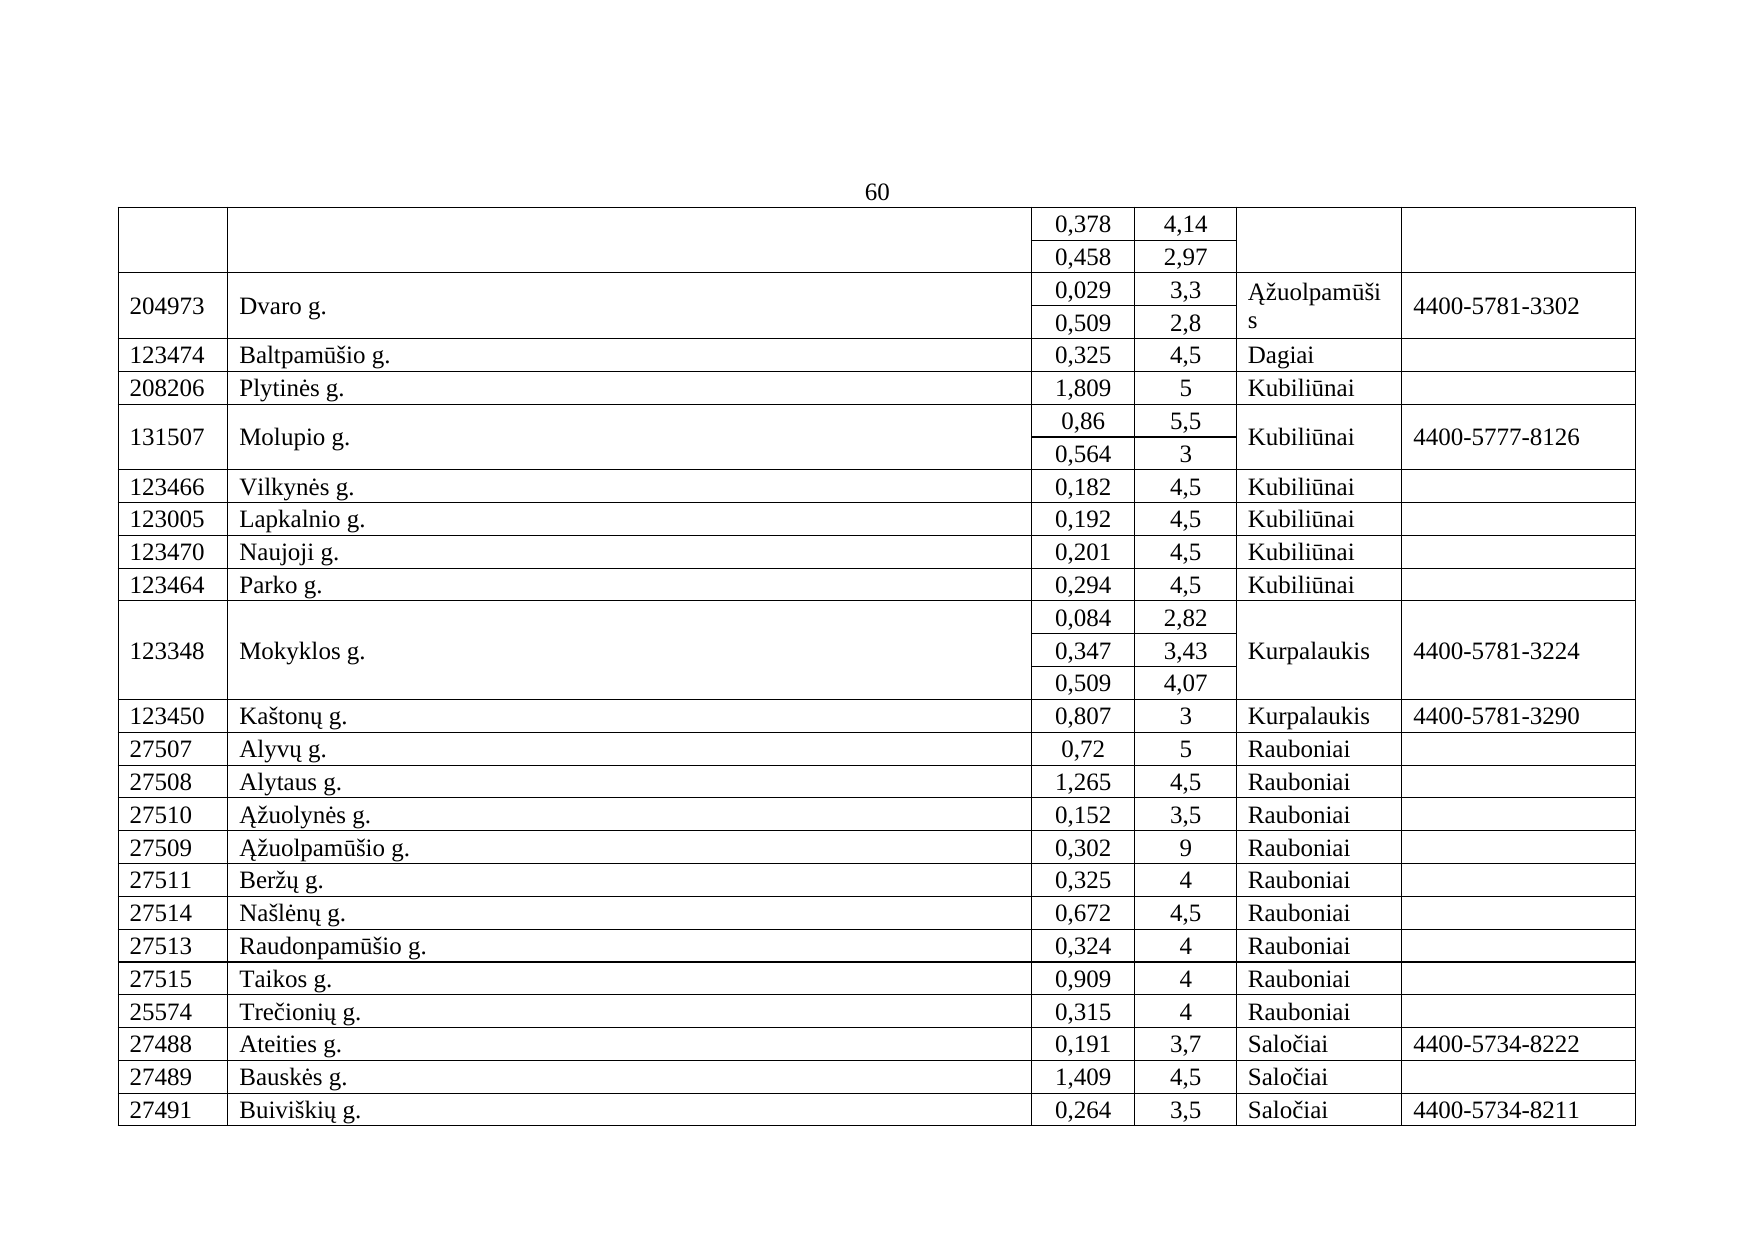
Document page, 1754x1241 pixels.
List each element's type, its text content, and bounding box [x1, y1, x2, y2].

table_cell 4400-5734-8211 [1402, 1094, 1635, 1125]
table_cell Kubiliūnai [1237, 405, 1401, 469]
table_cell 4,5 [1135, 536, 1236, 568]
table_cell 0,191 [1032, 1028, 1134, 1060]
table_cell Rauboniai [1237, 766, 1401, 797]
table_cell 0,302 [1032, 831, 1134, 863]
table_cell [1402, 208, 1635, 272]
table_cell [1402, 569, 1635, 600]
table_cell 4400-5781-3290 [1402, 700, 1635, 732]
table_cell 4,5 [1135, 503, 1236, 535]
table_cell 3,43 [1135, 634, 1236, 666]
table_cell Kaštonų g. [228, 700, 1031, 732]
table_cell 0,378 [1032, 208, 1134, 239]
table_cell 4 [1135, 963, 1236, 994]
table_cell 204973 [119, 273, 227, 338]
table_cell 5 [1135, 372, 1236, 403]
table_cell [1402, 733, 1635, 764]
table_cell 123348 [119, 601, 227, 699]
table_cell Rauboniai [1237, 995, 1401, 1027]
table_cell Buiviškių g. [228, 1094, 1031, 1125]
table_cell Kurpalaukis [1237, 601, 1401, 699]
table_cell 0,294 [1032, 569, 1134, 600]
table_cell 3 [1135, 700, 1236, 732]
table_cell Ąžuolpamūšis [1237, 273, 1401, 338]
table_cell 0,72 [1032, 733, 1134, 764]
table_cell 0,509 [1032, 667, 1134, 699]
table_cell 0,324 [1032, 930, 1134, 961]
table_cell 0,347 [1032, 634, 1134, 666]
table_cell 1,809 [1032, 372, 1134, 403]
table_cell [1237, 208, 1401, 272]
table_cell 0,264 [1032, 1094, 1134, 1125]
table_cell 123474 [119, 339, 227, 371]
table_cell 0,029 [1032, 273, 1134, 305]
table_cell Trečionių g. [228, 995, 1031, 1027]
table_cell 0,182 [1032, 470, 1134, 502]
table_cell Mokyklos g. [228, 601, 1031, 699]
table_cell Naujoji g. [228, 536, 1031, 568]
table_cell Kurpalaukis [1237, 700, 1401, 732]
table_cell 4400-5734-8222 [1402, 1028, 1635, 1060]
table_cell 0,084 [1032, 601, 1134, 633]
table_cell [1402, 930, 1635, 961]
table_cell [1402, 798, 1635, 830]
table_cell 4,5 [1135, 766, 1236, 797]
table_cell 1,265 [1032, 766, 1134, 797]
table_cell 27510 [119, 798, 227, 830]
table_cell 27507 [119, 733, 227, 764]
table_cell [1402, 864, 1635, 896]
table_cell [1402, 536, 1635, 568]
table_cell 3 [1135, 438, 1236, 469]
table_cell Alytaus g. [228, 766, 1031, 797]
table_cell Saločiai [1237, 1028, 1401, 1060]
table_cell 2,82 [1135, 601, 1236, 633]
table_cell 3,5 [1135, 798, 1236, 830]
table_cell 9 [1135, 831, 1236, 863]
table_cell [228, 208, 1031, 272]
table_cell [1402, 995, 1635, 1027]
table_cell 1,409 [1032, 1061, 1134, 1093]
table_cell Rauboniai [1237, 963, 1401, 994]
table_cell 2,8 [1135, 306, 1236, 338]
table_cell 4,5 [1135, 897, 1236, 928]
table_cell 27489 [119, 1061, 227, 1093]
table_cell 123466 [119, 470, 227, 502]
table_cell [1402, 339, 1635, 371]
table_cell 0,192 [1032, 503, 1134, 535]
table_cell 27514 [119, 897, 227, 928]
table_cell Rauboniai [1237, 798, 1401, 830]
table_cell 4,5 [1135, 339, 1236, 371]
table_cell 0,201 [1032, 536, 1134, 568]
table_cell Rauboniai [1237, 733, 1401, 764]
table_cell 25574 [119, 995, 227, 1027]
table_cell Kubiliūnai [1237, 503, 1401, 535]
table_cell Ąžuolpamūšio g. [228, 831, 1031, 863]
table_cell 3,5 [1135, 1094, 1236, 1125]
table_cell [1402, 470, 1635, 502]
table_cell [1402, 1061, 1635, 1093]
table_cell 0,315 [1032, 995, 1134, 1027]
table_cell 27515 [119, 963, 227, 994]
table_cell [1402, 963, 1635, 994]
table_cell Kubiliūnai [1237, 470, 1401, 502]
table_cell 0,564 [1032, 438, 1134, 469]
table_cell 123470 [119, 536, 227, 568]
table_cell Saločiai [1237, 1061, 1401, 1093]
table_cell Našlėnų g. [228, 897, 1031, 928]
table_cell Beržų g. [228, 864, 1031, 896]
table_cell 5 [1135, 733, 1236, 764]
table_cell 4 [1135, 995, 1236, 1027]
table_cell 0,509 [1032, 306, 1134, 338]
table_cell Plytinės g. [228, 372, 1031, 403]
table_cell Rauboniai [1237, 864, 1401, 896]
table_cell 4400-5781-3302 [1402, 273, 1635, 338]
table_cell 131507 [119, 405, 227, 469]
table_cell 0,152 [1032, 798, 1134, 830]
table_cell 208206 [119, 372, 227, 403]
table_cell Kubiliūnai [1237, 569, 1401, 600]
table_cell Lapkalnio g. [228, 503, 1031, 535]
table_cell 27509 [119, 831, 227, 863]
table_cell [1402, 372, 1635, 403]
table_cell 0,807 [1032, 700, 1134, 732]
table_cell 5,5 [1135, 405, 1236, 436]
table_cell 0,672 [1032, 897, 1134, 928]
table_cell Saločiai [1237, 1094, 1401, 1125]
table_cell Ąžuolynės g. [228, 798, 1031, 830]
table_cell Parko g. [228, 569, 1031, 600]
table_cell 4400-5777-8126 [1402, 405, 1635, 469]
table_cell 123464 [119, 569, 227, 600]
table_cell [119, 208, 227, 272]
table_cell 0,86 [1032, 405, 1134, 436]
table_cell 4,5 [1135, 470, 1236, 502]
table_cell 2,97 [1135, 241, 1236, 272]
table_cell 3,3 [1135, 273, 1236, 305]
table_cell Rauboniai [1237, 897, 1401, 928]
table_cell Raudonpamūšio g. [228, 930, 1031, 961]
table_cell Baltpamūšio g. [228, 339, 1031, 371]
table_cell 4,14 [1135, 208, 1236, 239]
table_cell 27511 [119, 864, 227, 896]
table_cell 27491 [119, 1094, 227, 1125]
table_cell 27513 [119, 930, 227, 961]
table_cell Bauskės g. [228, 1061, 1031, 1093]
table_cell 0,325 [1032, 864, 1134, 896]
table_cell 4 [1135, 930, 1236, 961]
table_cell 27488 [119, 1028, 227, 1060]
table_cell Kubiliūnai [1237, 536, 1401, 568]
table_cell 4,07 [1135, 667, 1236, 699]
table_cell 4,5 [1135, 569, 1236, 600]
table_cell Rauboniai [1237, 930, 1401, 961]
table_cell [1402, 831, 1635, 863]
table_cell 123005 [119, 503, 227, 535]
table_cell 4,5 [1135, 1061, 1236, 1093]
table_cell Dagiai [1237, 339, 1401, 371]
table_cell [1402, 503, 1635, 535]
table_cell Dvaro g. [228, 273, 1031, 338]
table_cell Vilkynės g. [228, 470, 1031, 502]
table_cell 0,909 [1032, 963, 1134, 994]
table_cell 4 [1135, 864, 1236, 896]
table_cell Taikos g. [228, 963, 1031, 994]
table_cell 0,325 [1032, 339, 1134, 371]
table_cell Rauboniai [1237, 831, 1401, 863]
table_cell Alyvų g. [228, 733, 1031, 764]
table_cell 4400-5781-3224 [1402, 601, 1635, 699]
table_cell 27508 [119, 766, 227, 797]
table_cell [1402, 766, 1635, 797]
table_cell 3,7 [1135, 1028, 1236, 1060]
table_cell 123450 [119, 700, 227, 732]
table_cell 0,458 [1032, 241, 1134, 272]
table_cell Ateities g. [228, 1028, 1031, 1060]
table_cell [1402, 897, 1635, 928]
table_cell Molupio g. [228, 405, 1031, 469]
table_cell Kubiliūnai [1237, 372, 1401, 403]
